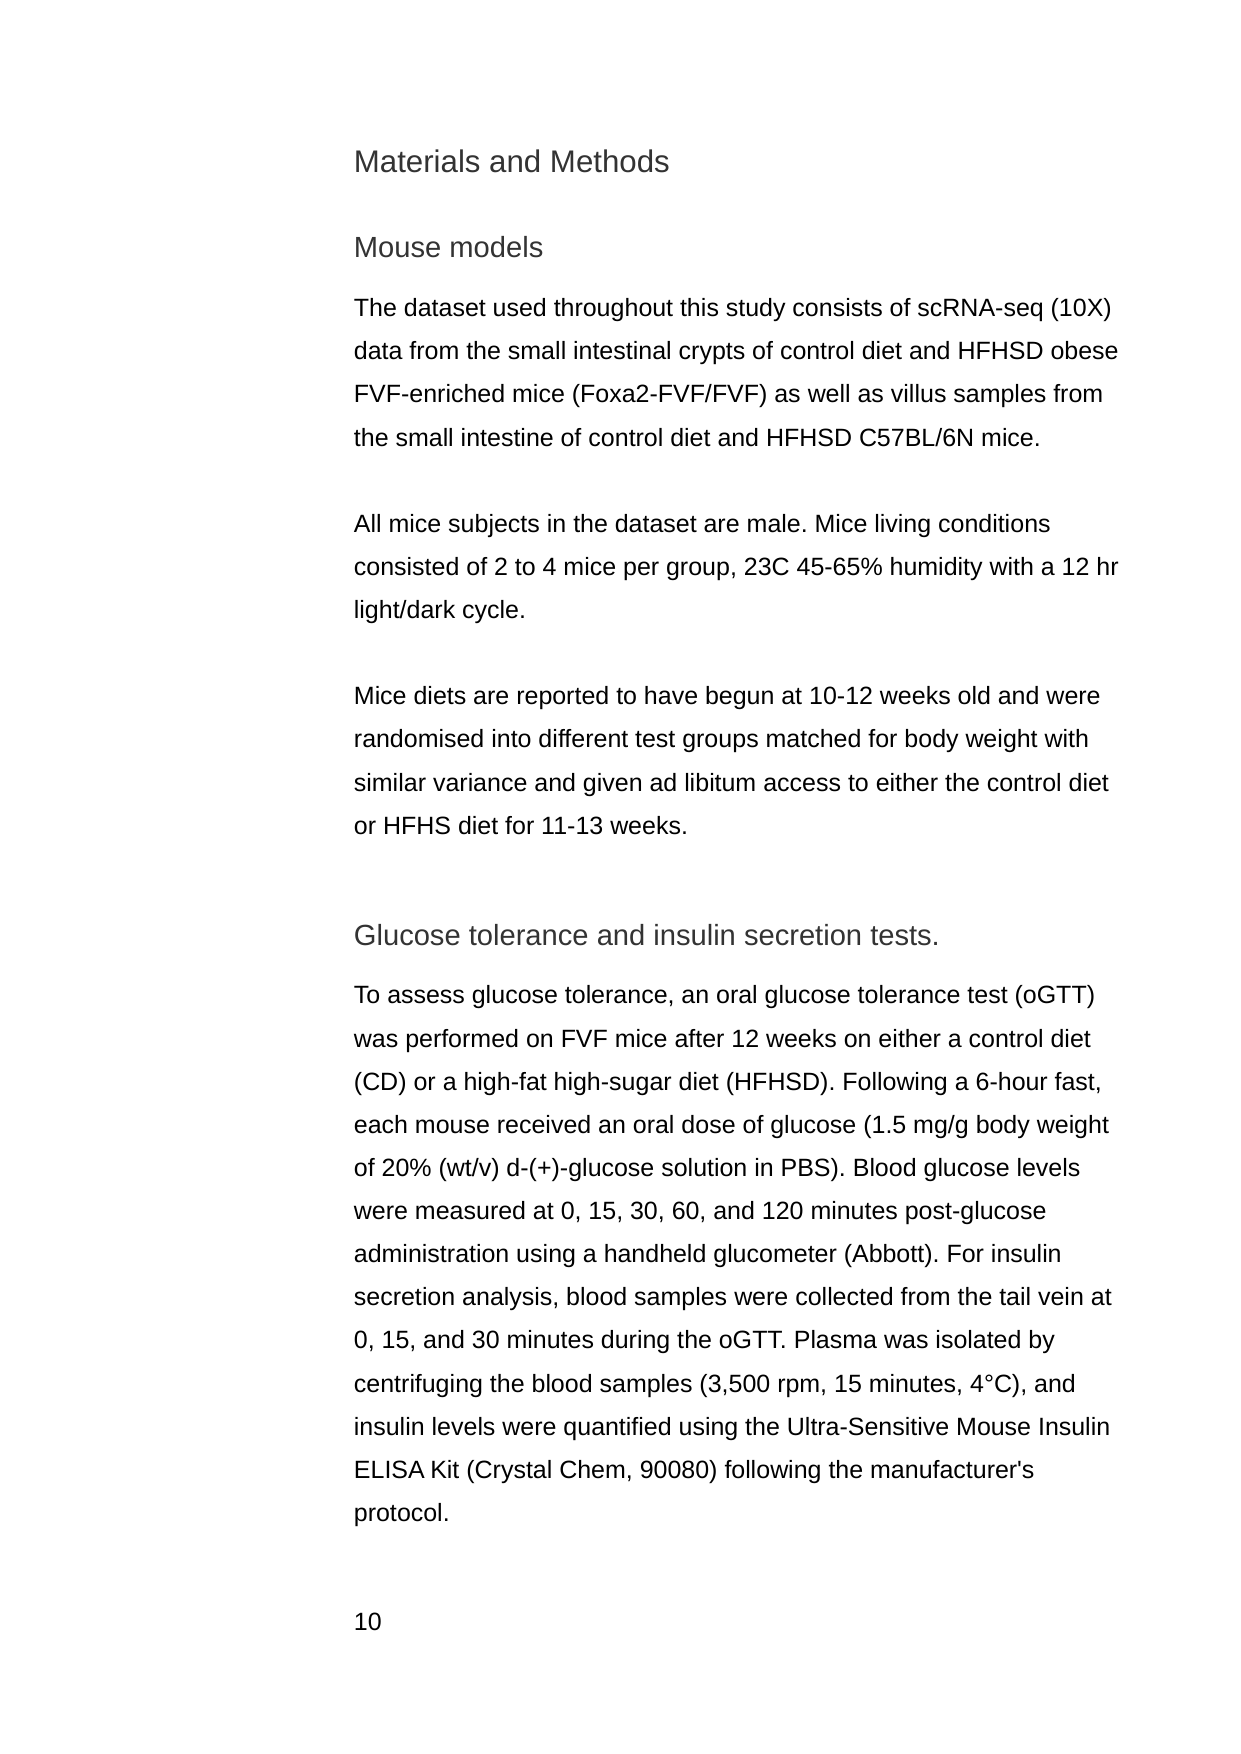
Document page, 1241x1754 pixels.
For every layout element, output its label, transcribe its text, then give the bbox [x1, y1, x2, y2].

subtitle Glucose tolerance and insulin secretion tests. [354, 918, 1122, 951]
text Mice diets are reported to have begun at 10-12 weeks old and were randomised into different test groups matched for body weight with similar variance and given ad libitum access to either the control diet or HFHS diet for 11-13 weeks. [354, 681, 1122, 839]
text All mice subjects in the dataset are male. Mice living conditions consisted of 2 to 4 mice per group, 23C 45-65% humidity with a 12 hr light/dark cycle. [354, 509, 1122, 624]
subtitle Materials and Methods [354, 143, 1122, 179]
text To assess glucose tolerance, an oral glucose tolerance test (oGTT) was performed on FVF mice after 12 weeks on either a control diet (CD) or a high-fat high-sugar diet (HFHSD). Following a 6-hour fast, each mouse received an oral dose of glucose (1.5 mg/g body weight of 20% (wt/v) d-(+)-glucose solution in PBS). Blood glucose levels were measured at 0, 15, 30, 60, and 120 minutes post-glucose administration using a handheld glucometer (Abbott). For insulin secretion analysis, blood samples were collected from the tail vein at 0, 15, and 30 minutes during the oGTT. Plasma was isolated by centrifuging the blood samples (3,500 rpm, 15 minutes, 4°C), and insulin levels were quantified using the Ultra-Sensitive Mouse Insulin ELISA Kit (Crystal Chem, 90080) following the manufacturer's protocol. [354, 981, 1122, 1527]
subtitle Mouse models [354, 230, 1122, 264]
text The dataset used throughout this study consists of scRNA-seq (10X) data from the small intestinal crypts of control diet and HFHSD obese FVF-enriched mice (Foxa2-FVF/FVF) as well as villus samples from the small intestine of control diet and HFHSD C57BL/6N mice. [354, 293, 1122, 451]
